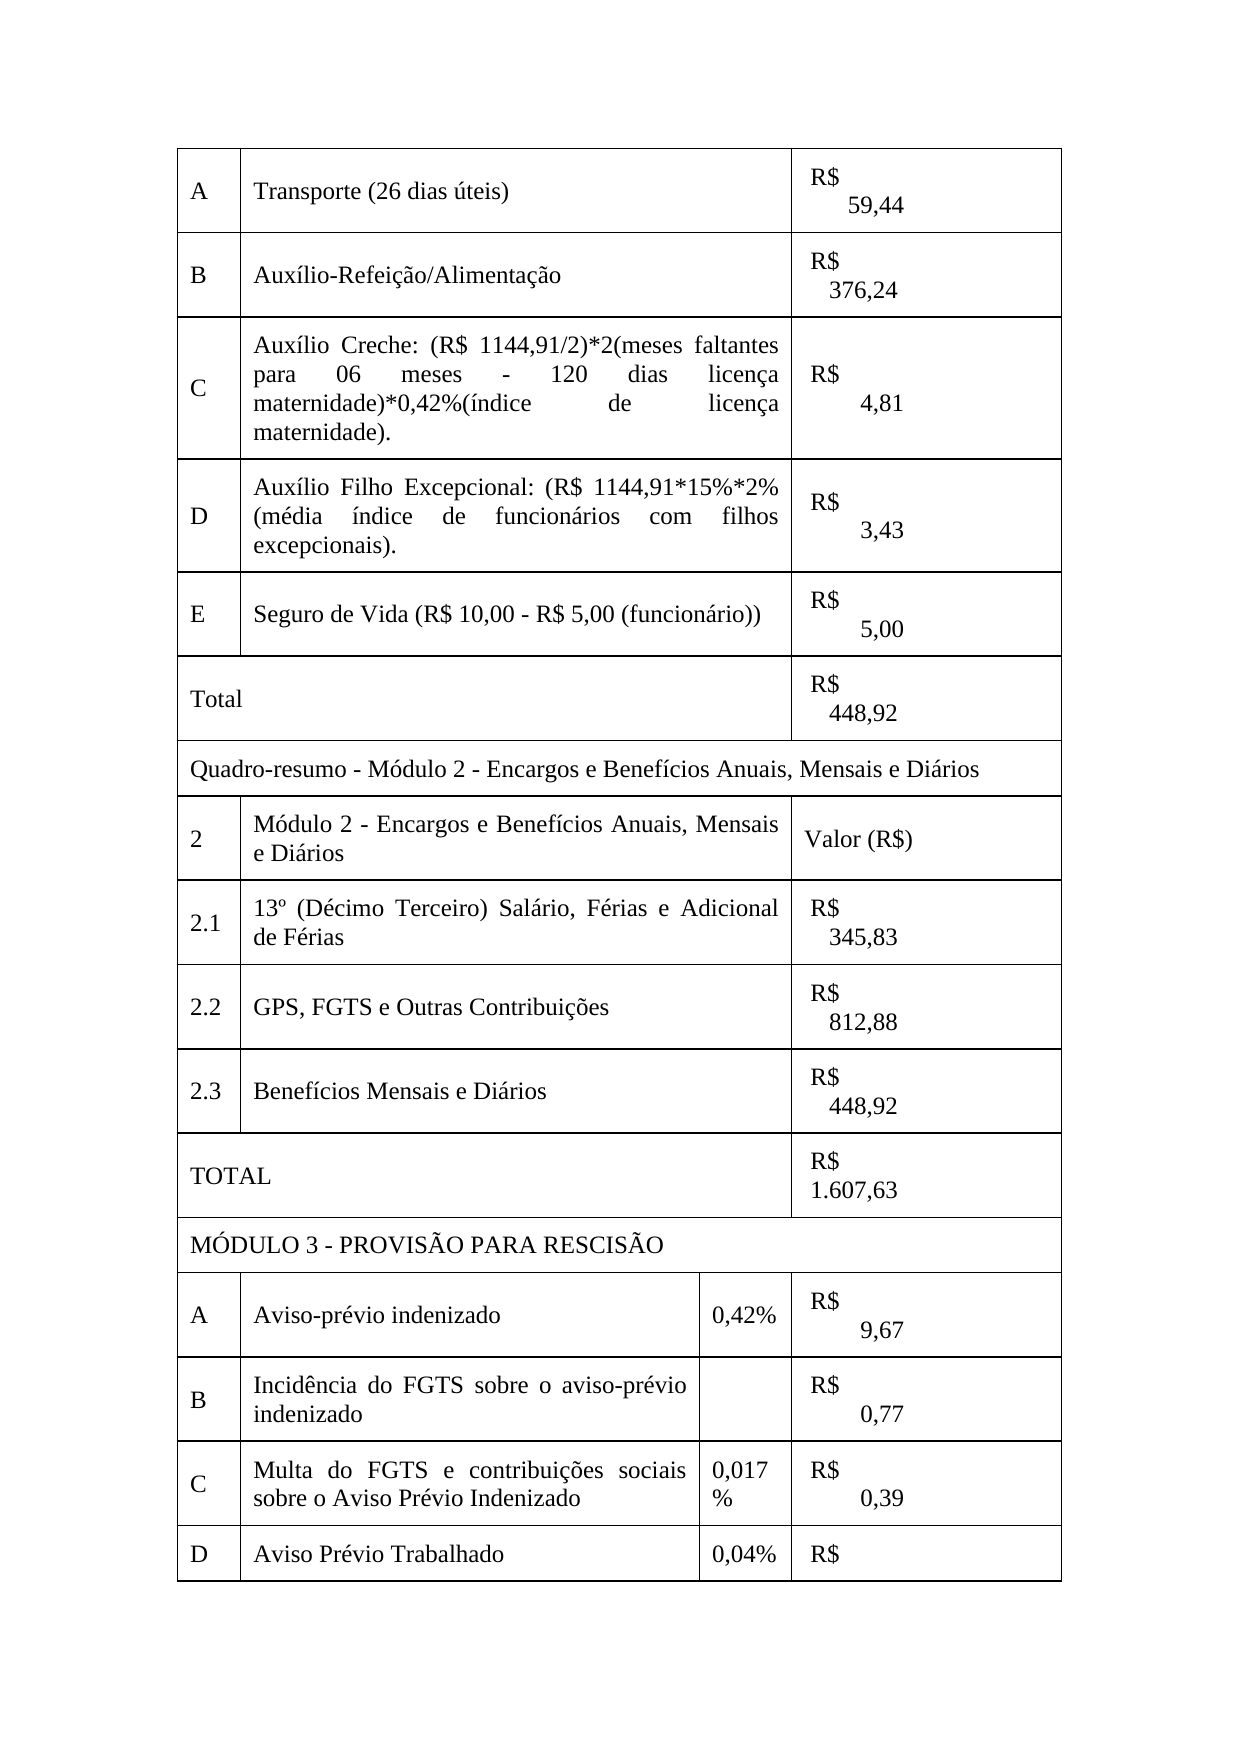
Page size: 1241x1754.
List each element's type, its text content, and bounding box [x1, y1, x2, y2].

table_cell 2 [178, 797, 240, 879]
table_cell R$ 0,39 [792, 1442, 1061, 1525]
table_cell E [178, 573, 240, 655]
table_cell Benefícios Mensais e Diários [241, 1050, 791, 1132]
table_cell R$ 5,00 [792, 573, 1061, 655]
table_cell Auxílio Filho Excepcional: (R$ 1144,91*15%*2%(média índice de funcionários com filhos excepcionais). [241, 460, 791, 571]
table_cell Multa do FGTS e contribuições sociais sobre o Aviso Prévio Indenizado [241, 1442, 699, 1525]
table_cell 0,017% [700, 1442, 791, 1525]
table_cell Módulo 2 - Encargos e Benefícios Anuais, Mensais e Diários [241, 797, 791, 879]
table_cell R$ 345,83 [792, 881, 1061, 963]
table_cell B [178, 233, 240, 316]
table_cell [700, 1358, 791, 1440]
table_cell Total [178, 657, 791, 739]
table_cell 0,42% [700, 1273, 791, 1356]
table_cell 2.1 [178, 881, 240, 963]
table_cell TOTAL [178, 1134, 791, 1216]
table_cell C [178, 1442, 240, 1525]
table_cell R$ 3,43 [792, 460, 1061, 571]
table_cell 0,04% [700, 1526, 791, 1580]
table_cell R$ 59,44 [792, 149, 1061, 232]
table_cell R$ 376,24 [792, 233, 1061, 316]
table_cell R$ [792, 1526, 1061, 1580]
table_cell Transporte (26 dias úteis) [241, 149, 791, 232]
table_cell R$ 9,67 [792, 1273, 1061, 1356]
table_cell 2.2 [178, 965, 240, 1048]
table_cell Valor (R$) [792, 797, 1061, 879]
table_cell MÓDULO 3 - PROVISÃO PARA RESCISÃO [178, 1218, 1061, 1272]
table_cell D [178, 460, 240, 571]
table_cell Aviso-prévio indenizado [241, 1273, 699, 1356]
table_cell R$ 812,88 [792, 965, 1061, 1048]
table_cell R$ 4,81 [792, 318, 1061, 458]
table_cell A [178, 149, 240, 232]
table_cell Seguro de Vida (R$ 10,00 - R$ 5,00 (funcionário)) [241, 573, 791, 655]
table_cell B [178, 1358, 240, 1440]
table_cell D [178, 1526, 240, 1580]
table_cell Quadro-resumo - Módulo 2 - Encargos e Benefícios Anuais, Mensais e Diários [178, 741, 1061, 795]
table_cell Auxílio-Refeição/Alimentação [241, 233, 791, 316]
table_cell 2.3 [178, 1050, 240, 1132]
table_cell A [178, 1273, 240, 1356]
table_cell Aviso Prévio Trabalhado [241, 1526, 699, 1580]
table_cell Auxílio Creche: (R$ 1144,91/2)*2(meses faltantes para 06 meses - 120 dias licença maternidade)*0,42%(índice de licença maternidade). [241, 318, 791, 458]
table_cell Incidência do FGTS sobre o aviso-prévio indenizado [241, 1358, 699, 1440]
table_cell C [178, 318, 240, 458]
table_cell R$ 448,92 [792, 1050, 1061, 1132]
table_cell R$ 448,92 [792, 657, 1061, 739]
table_cell 13º (Décimo Terceiro) Salário, Férias e Adicional de Férias [241, 881, 791, 963]
table_cell R$ 0,77 [792, 1358, 1061, 1440]
table_cell GPS, FGTS e Outras Contribuições [241, 965, 791, 1048]
table_cell R$ 1.607,63 [792, 1134, 1061, 1216]
